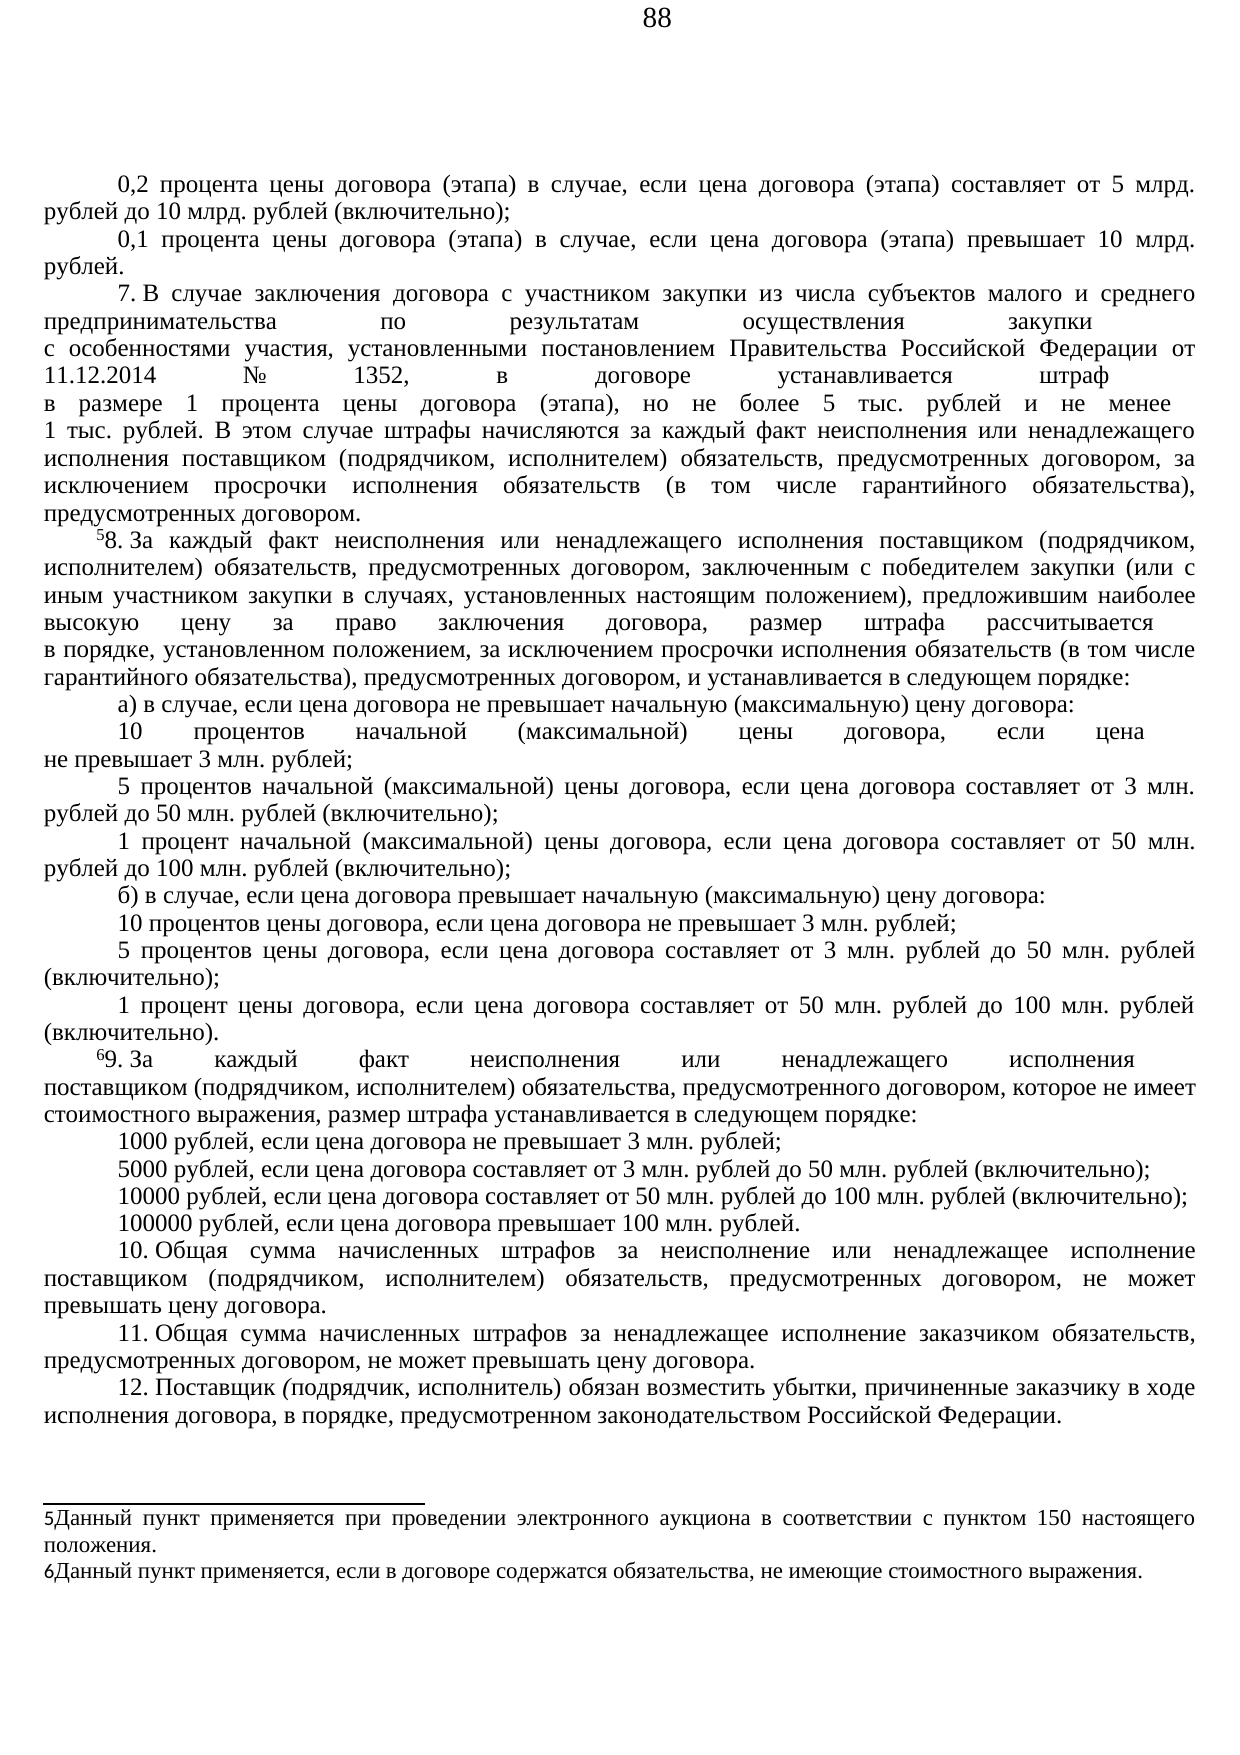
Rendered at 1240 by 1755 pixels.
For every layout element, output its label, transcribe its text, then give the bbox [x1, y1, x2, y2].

text 12. Поставщик (подрядчик, исполнитель) обязан возместить убытки, причиненные заказчику в ходе исполнения договора, в порядке, предусмотренном законодательством Российской Федерации. [43, 1374, 1197, 1429]
text 0,1 процента цены договора (этапа) в случае, если цена договора (этапа) превышает 10 млрд. рублей. [43, 225, 1197, 280]
text 11. Общая сумма начисленных штрафов за ненадлежащее исполнение заказчиком обязательств, предусмотренных договором, не может превышать цену договора. [43, 1319, 1197, 1374]
text 10000 рублей, если цена договора составляет от 50 млн. рублей до 100 млн. рублей (включительно); [43, 1183, 1197, 1210]
text а) в случае, если цена договора не превышает начальную (максимальную) цену договора: [43, 691, 1197, 718]
text 0,2 процента цены договора (этапа) в случае, если цена договора (этапа) составляет от 5 млрд. рублей до 10 млрд. рублей (включительно); [43, 171, 1197, 225]
text 10 процентов начальной (максимальной) цены договора, если цена не превышает 3 млн. рублей; [43, 718, 1197, 773]
text 69. За каждый факт неисполнения или ненадлежащего исполнения поставщиком (подрядчиком, исполнителем) обязательства, предусмотренного договором, которое не имеет стоимостного выражения, размер штрафа устанавливается в следующем порядке: [43, 1046, 1197, 1128]
text 5000 рублей, если цена договора составляет от 3 млн. рублей до 50 млн. рублей (включительно); [43, 1155, 1197, 1183]
text 10. Общая сумма начисленных штрафов за неисполнение или ненадлежащее исполнение поставщиком (подрядчиком, исполнителем) обязательств, предусмотренных договором, не может превышать цену договора. [43, 1237, 1197, 1319]
text 5 процентов цены договора, если цена договора составляет от 3 млн. рублей до 50 млн. рублей (включительно); [43, 937, 1197, 991]
text 58. За каждый факт неисполнения или ненадлежащего исполнения поставщиком (подрядчиком, исполнителем) обязательств, предусмотренных договором, заключенным с победителем закупки (или с иным участником закупки в случаях, установленных настоящим положением), предложившим наиболее высокую цену за право заключения договора, размер штрафа рассчитывается в порядке, установленном положением, за исключением просрочки исполнения обязательств (в том числе гарантийного обязательства), предусмотренных договором, и устанавливается в следующем порядке: [43, 526, 1197, 691]
text 5 процентов начальной (максимальной) цены договора, если цена договора составляет от 3 млн. рублей до 50 млн. рублей (включительно); [43, 773, 1197, 827]
text 100000 рублей, если цена договора превышает 100 млн. рублей. [43, 1210, 1197, 1237]
text 1 процент начальной (максимальной) цены договора, если цена договора составляет от 50 млн. рублей до 100 млн. рублей (включительно); [43, 827, 1197, 882]
text 1 процент цены договора, если цена договора составляет от 50 млн. рублей до 100 млн. рублей (включительно). [43, 991, 1197, 1046]
text б) в случае, если цена договора превышает начальную (максимальную) цену договора: [43, 882, 1197, 909]
text Данный пункт применяется при проведении электронного аукциона в соответствии с пунктом 150 настоящего положения. [43, 1504, 1197, 1557]
text 1000 рублей, если цена договора не превышает 3 млн. рублей; [43, 1128, 1197, 1155]
text 7. В случае заключения договора с участником закупки из числа субъектов малого и среднего предпринимательства по результатам осуществления закупки с особенностями участия, установленными постановлением Правительства Российской Федерации от 11.12.2014 № 1352, в договоре устанавливается штраф в размере 1 процента цены договора (этапа), но не более 5 тыс. рублей и не менее 1 тыс. рублей. В этом случае штрафы начисляются за каждый факт неисполнения или ненадлежащего исполнения поставщиком (подрядчиком, исполнителем) обязательств, предусмотренных договором, за исключением просрочки исполнения обязательств (в том числе гарантийного обязательства), предусмотренных договором. [43, 280, 1197, 526]
text Данный пункт применяется, если в договоре содержатся обязательства, не имеющие стоимостного выражения. [43, 1557, 1197, 1584]
text 10 процентов цены договора, если цена договора не превышает 3 млн. рублей; [43, 909, 1197, 937]
